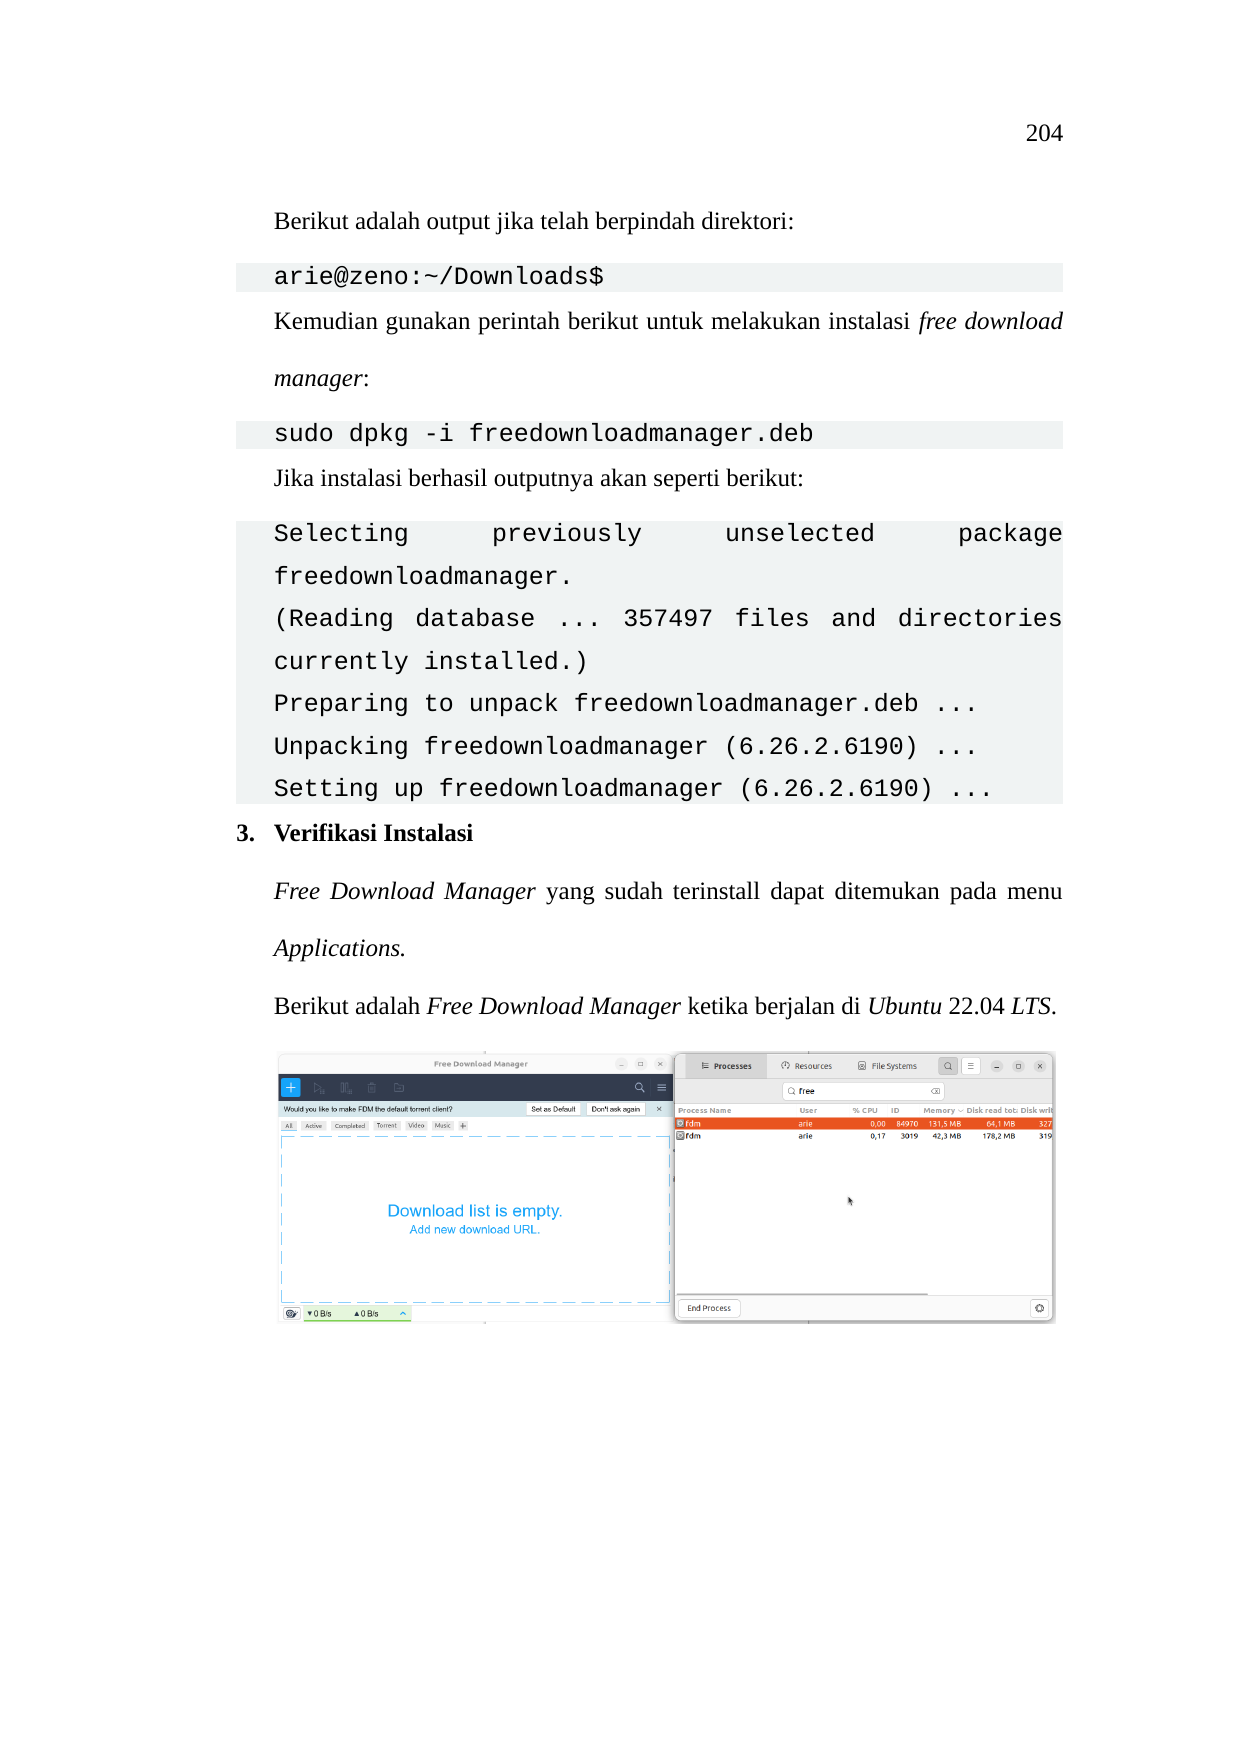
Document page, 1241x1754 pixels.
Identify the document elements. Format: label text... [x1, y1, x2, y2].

list Berikut adalah output jika telah berpindah direktori: [236, 206, 1063, 235]
picture [276, 1051, 1056, 1324]
list sudo dpkg -i freedownloadmanager.deb [236, 421, 1063, 449]
list Berikut adalah Free Download Manager ketika berjalan di Ubuntu 22.04 LTS. [236, 991, 1063, 1020]
list Verifikasi Instalasi [236, 818, 1063, 847]
list Kemudian gunakan perintah berikut untuk melakukan instalasi free download manager: [236, 306, 1063, 392]
list Preparing to unpack freedownloadmanager.deb ... [236, 691, 1063, 719]
list Unpacking freedownloadmanager (6.26.2.6190) ... [236, 733, 1063, 762]
list arie@zeno:~/Downloads$ [236, 263, 1063, 292]
list Setting up freedownloadmanager (6.26.2.6190) ... [236, 776, 1063, 804]
list Selecting previously unselected package freedownloadmanager. [236, 521, 1063, 592]
list Free Download Manager yang sudah terinstall dapat ditemukan pada menu Applications. [236, 876, 1063, 962]
list (Reading database ... 357497 files and directories currently installed.) [236, 606, 1063, 677]
list Jika instalasi berhasil outputnya akan seperti berikut: [236, 463, 1063, 492]
